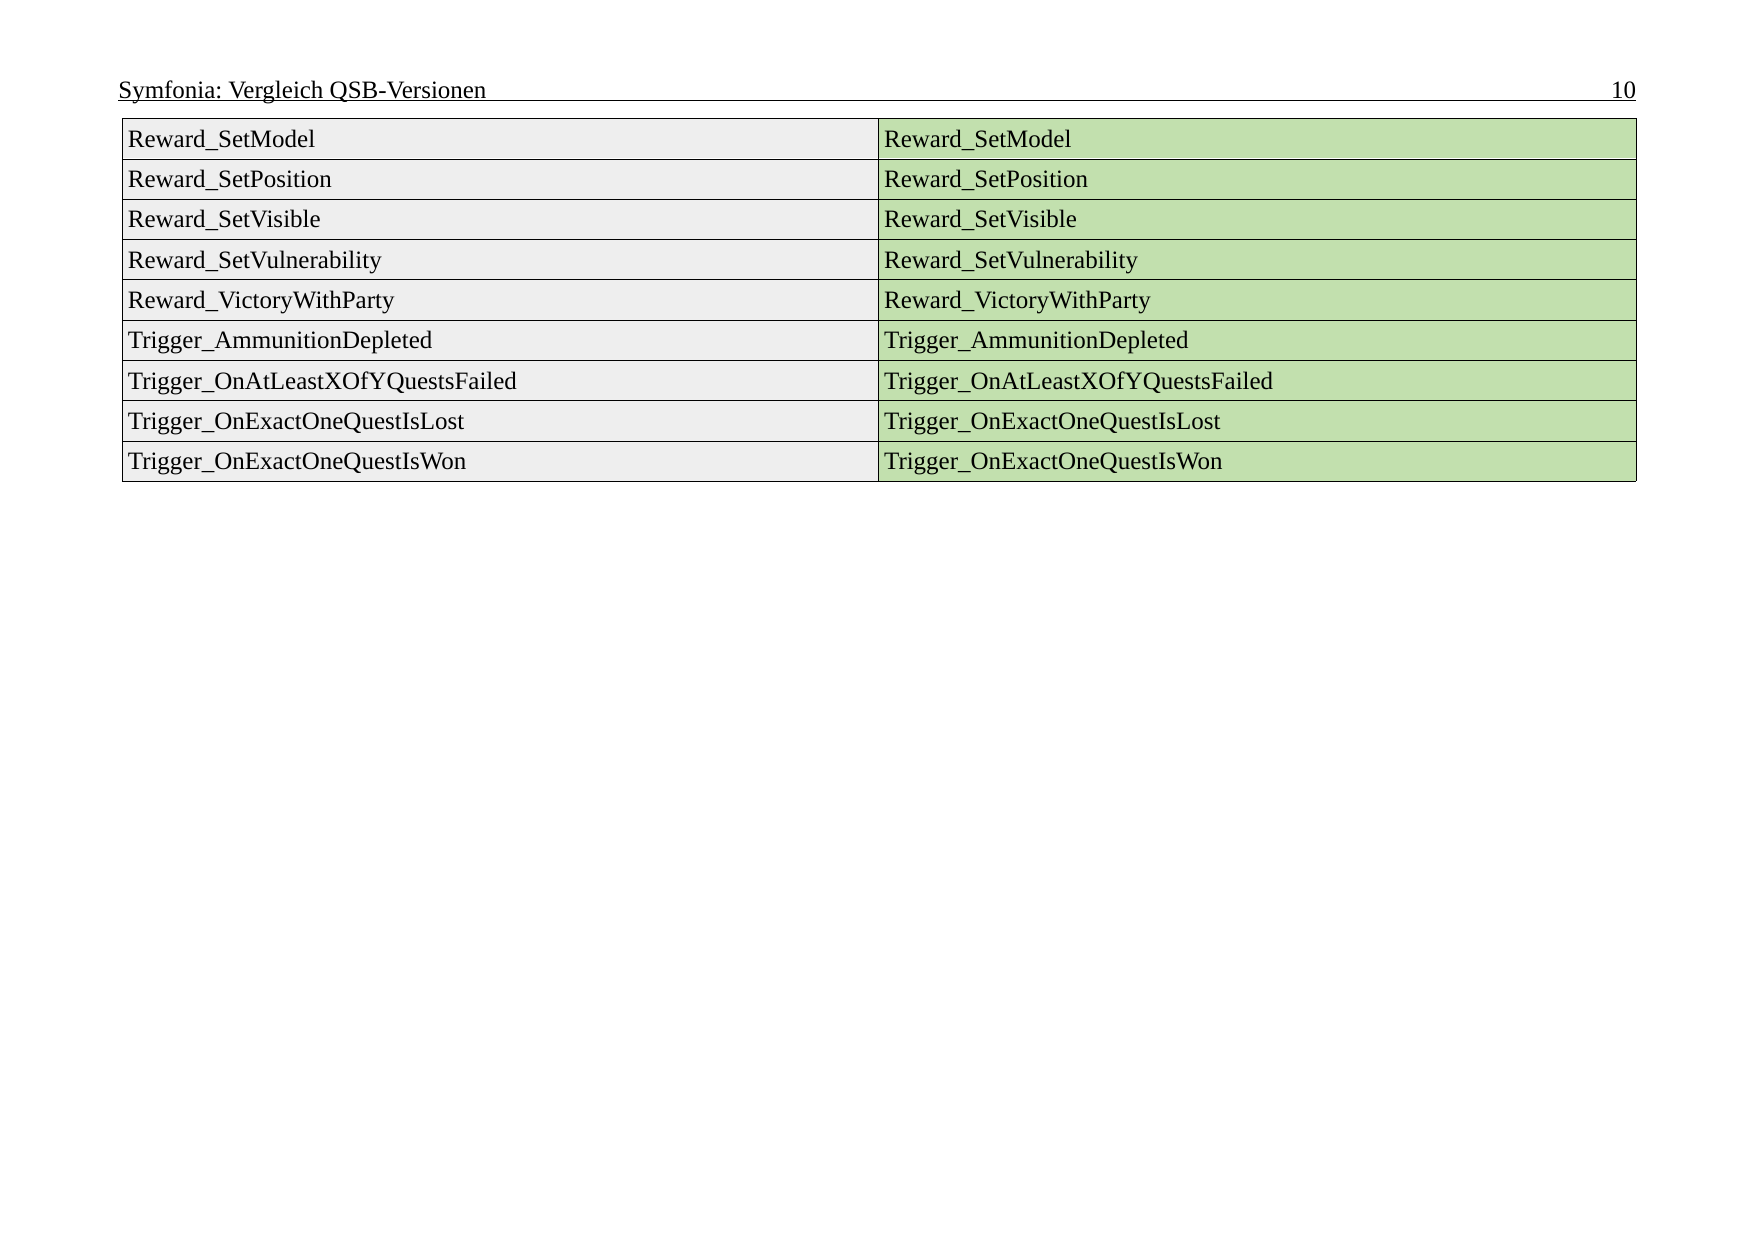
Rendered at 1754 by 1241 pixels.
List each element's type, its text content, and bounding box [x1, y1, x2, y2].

table_cell Reward_SetVulnerability [123, 240, 878, 279]
table_cell Reward_SetPosition [879, 160, 1636, 199]
table_cell Reward_SetModel [879, 119, 1636, 158]
table_cell Trigger_OnExactOneQuestIsLost [879, 401, 1636, 441]
table_cell Trigger_OnExactOneQuestIsWon [879, 442, 1636, 481]
table_cell Trigger_OnExactOneQuestIsLost [123, 401, 878, 441]
table_cell Reward_VictoryWithParty [879, 280, 1636, 320]
table_cell Reward_SetVisible [123, 200, 878, 239]
table_cell Trigger_OnExactOneQuestIsWon [123, 442, 878, 481]
table_cell Trigger_OnAtLeastXOfYQuestsFailed [879, 361, 1636, 400]
table_cell Reward_SetVisible [879, 200, 1636, 239]
table_cell Reward_SetPosition [123, 160, 878, 199]
table_cell Reward_SetVulnerability [879, 240, 1636, 279]
table_cell Trigger_OnAtLeastXOfYQuestsFailed [123, 361, 878, 400]
table_cell Reward_SetModel [123, 119, 878, 158]
table_cell Trigger_AmmunitionDepleted [123, 321, 878, 360]
table_cell Trigger_AmmunitionDepleted [879, 321, 1636, 360]
table_cell Reward_VictoryWithParty [123, 280, 878, 320]
